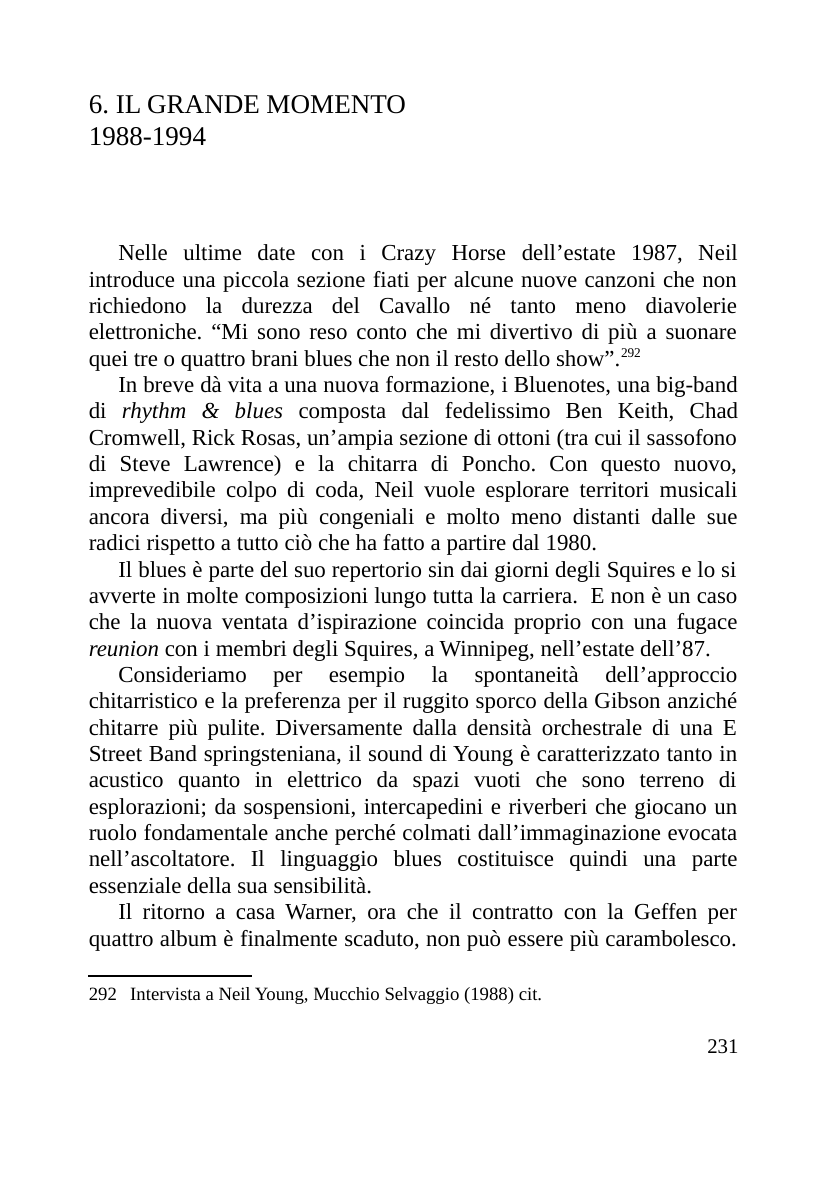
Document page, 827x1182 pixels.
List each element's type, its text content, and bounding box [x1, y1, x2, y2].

text Consideriamo per esempio la spontaneità dell’approccio chitarristico e la preferenza per il ruggito sporco della Gibson anziché chitarre più pulite. Diversamente dalla densità orchestrale di una E Street Band springsteniana, il sound di Young è caratterizzato tanto in acustico quanto in elettrico da spazi vuoti che sono terreno di esplorazioni; da sospensioni, intercapedini e riverberi che giocano un ruolo fondamentale anche perché colmati dall’immaginazione evocata nell’ascoltatore. Il linguaggio blues costituisce quindi una parte essenziale della sua sensibilità. [88, 661, 738, 898]
text Intervista a Neil Young, Mucchio Selvaggio (1988) cit. [88, 982, 738, 1004]
text In breve dà vita a una nuova formazione, i Bluenotes, una big-band di rhythm & blues composta dal fedelissimo Ben Keith, Chad Cromwell, Rick Rosas, un’ampia sezione di ottoni (tra cui il sassofono di Steve Lawrence) e la chitarra di Poncho. Con questo nuovo, imprevedibile colpo di coda, Neil vuole esplorare territori musicali ancora diversi, ma più congeniali e molto meno distanti dalle sue radici rispetto a tutto ciò che ha fatto a partire dal 1980. [88, 371, 738, 556]
text Il ritorno a casa Warner, ora che il contratto con la Geffen per quattro album è finalmente scaduto, non può essere più carambolesco. [88, 898, 738, 951]
subtitle 6. IL GRANDE MOMENTO 1988-1994 [88, 88, 738, 151]
text Il blues è parte del suo repertorio sin dai giorni degli Squires e lo si avverte in molte composizioni lungo tutta la carriera. E non è un caso che la nuova ventata d’ispirazione coincida proprio con una fugace reunion con i membri degli Squires, a Winnipeg, nell’estate dell’87. [88, 556, 738, 661]
text Nelle ultime date con i Crazy Horse dell’estate 1987, Neil introduce una piccola sezione fiati per alcune nuove canzoni che non richiedono la durezza del Cavallo né tanto meno diavolerie elettroniche. “Mi sono reso conto che mi divertivo di più a suonare quei tre o quattro brani blues che non il resto dello show”. [88, 239, 738, 371]
